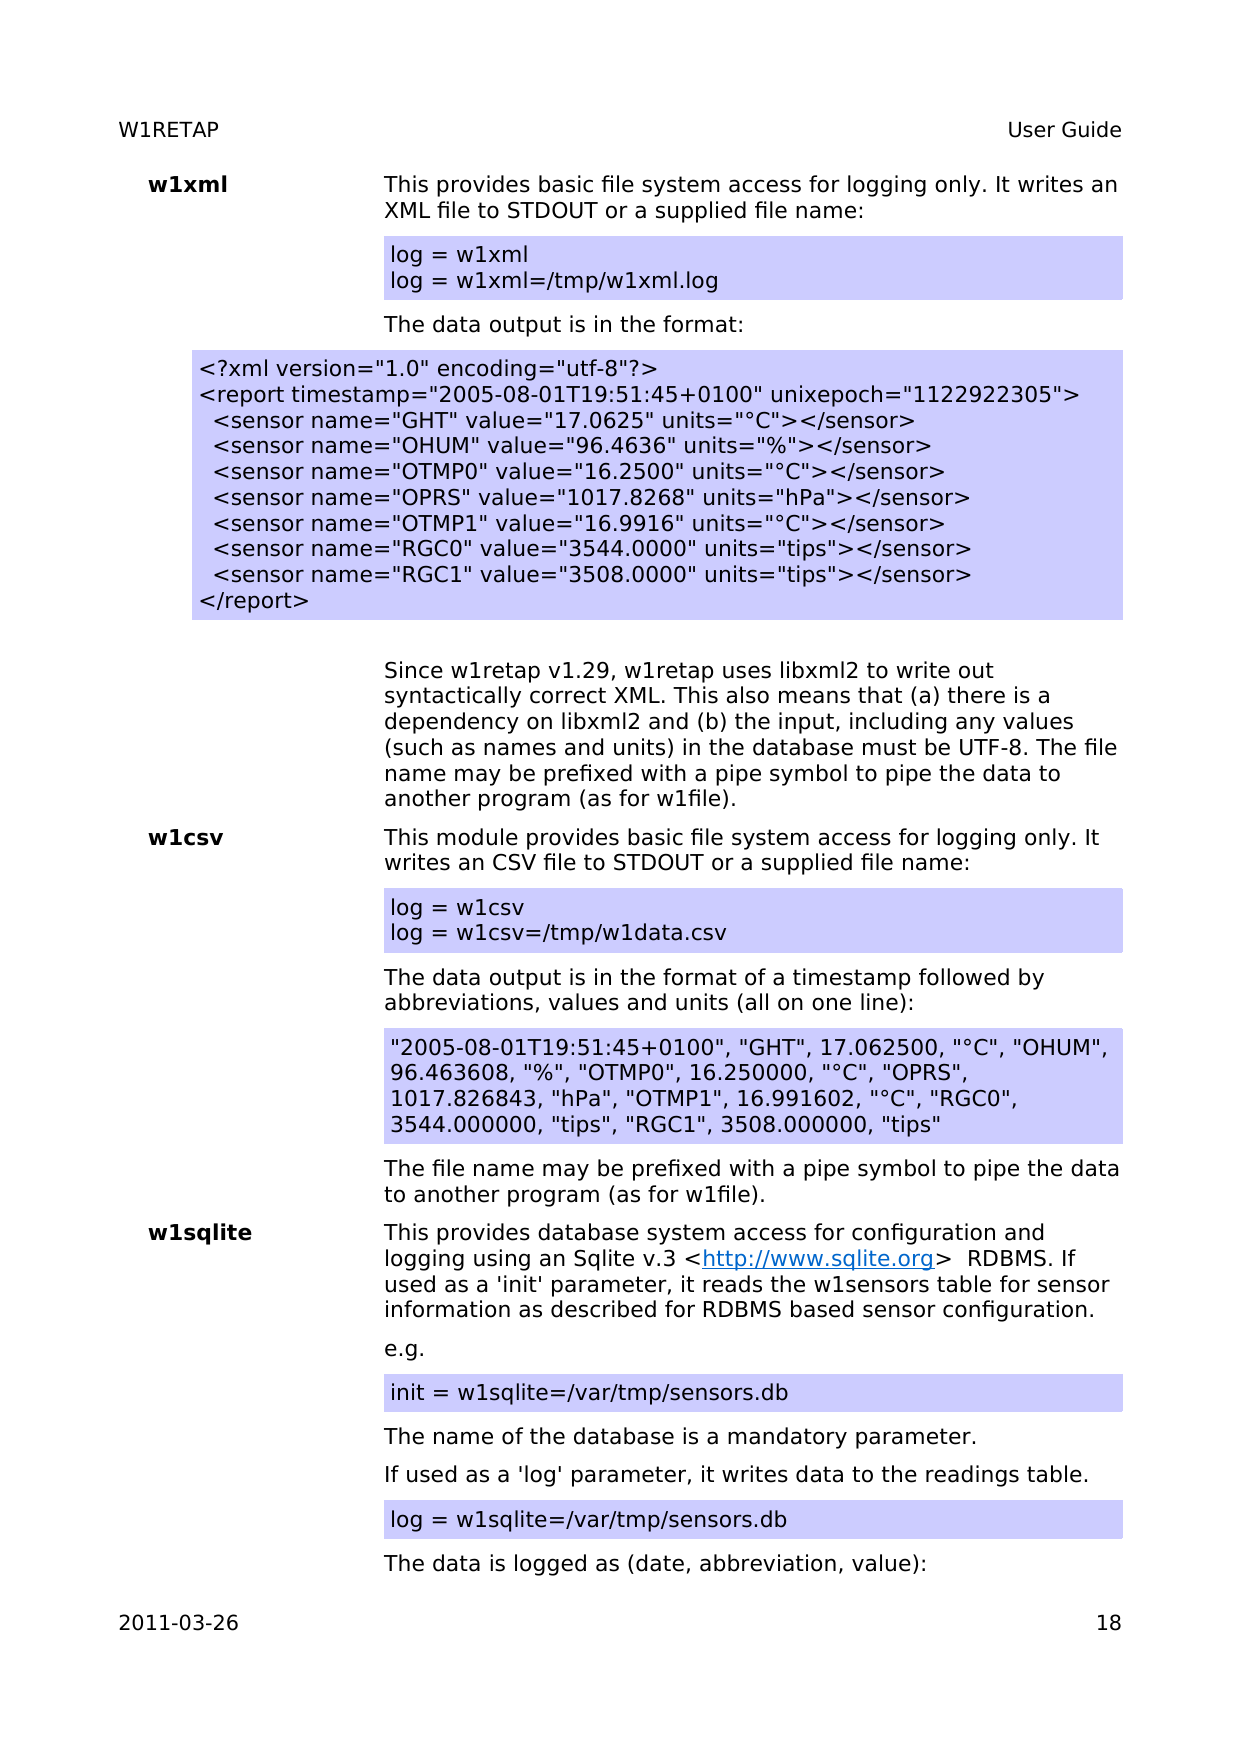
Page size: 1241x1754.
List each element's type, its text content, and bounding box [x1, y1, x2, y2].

list If used as a 'log' parameter, it writes data to the readings table. [148, 1462, 1122, 1488]
list The data output is in the format: [148, 312, 1122, 338]
text log = w1xml log = w1xml=/tmp/w1xml.log [385, 237, 1122, 299]
list w1csv This module provides basic file system access for logging only. It writes an CSV file to STDOUT or a supplied file name: [148, 824, 1122, 876]
list Since w1retap v1.29, w1retap uses libxml2 to write out syntactically correct XML. This also means that (a) there is a dependency on libxml2 and (b) the input, including any values (such as names and units) in the database must be UTF-8. The file name may be prefixed with a pipe symbol to pipe the data to another program (as for w1file). [148, 658, 1122, 812]
list The data is logged as (date, abbreviation, value): [148, 1551, 1122, 1576]
list The data output is in the format of a timestamp followed by abbreviations, values and units (all on one line): [148, 964, 1122, 1016]
list w1xml This provides basic file system access for logging only. It writes an XML file to STDOUT or a supplied file name: [148, 172, 1122, 223]
list e.g. [148, 1335, 1122, 1361]
text init = w1sqlite=/var/tmp/sensors.db [385, 1375, 1122, 1411]
text <?xml version="1.0" encoding="utf-8"?> <report timestamp="2005-08-01T19:51:45+0100" unixepoch="1122922305"> <sensor name="GHT" value="17.0625" units="°C"></sensor> <sensor name="OHUM" value="96.4636" units="%"></sensor> <sensor name="OTMP0" value="16.2500" units="°C"></sensor> <sensor name="OPRS" value="1017.8268" units="hPa"></sensor> <sensor name="OTMP1" value="16.9916" units="°C"></sensor> <sensor name="RGC0" value="3544.0000" units="tips"></sensor> <sensor name="RGC1" value="3508.0000" units="tips"></sensor> </report> [193, 351, 1122, 619]
text log = w1sqlite=/var/tmp/sensors.db [385, 1501, 1122, 1538]
list w1sqlite This provides database system access for configuration and logging using an Sqlite v.3 <http://www.sqlite.org> RDBMS. If used as a 'init' parameter, it reads the w1sensors table for sensor information as described for RDBMS based sensor configuration. [148, 1220, 1122, 1323]
list The name of the database is a mandatory parameter. [148, 1424, 1122, 1450]
list The file name may be prefixed with a pipe symbol to pipe the data to another program (as for w1file). [148, 1156, 1122, 1207]
text "2005-08-01T19:51:45+0100", "GHT", 17.062500, "°C", "OHUM", 96.463608, "%", "OTMP0", 16.250000, "°C", "OPRS", 1017.826843, "hPa", "OTMP1", 16.991602, "°C", "RGC0", 3544.000000, "tips", "RGC1", 3508.000000, "tips" [385, 1030, 1122, 1143]
text log = w1csv log = w1csv=/tmp/w1data.csv [385, 890, 1122, 952]
